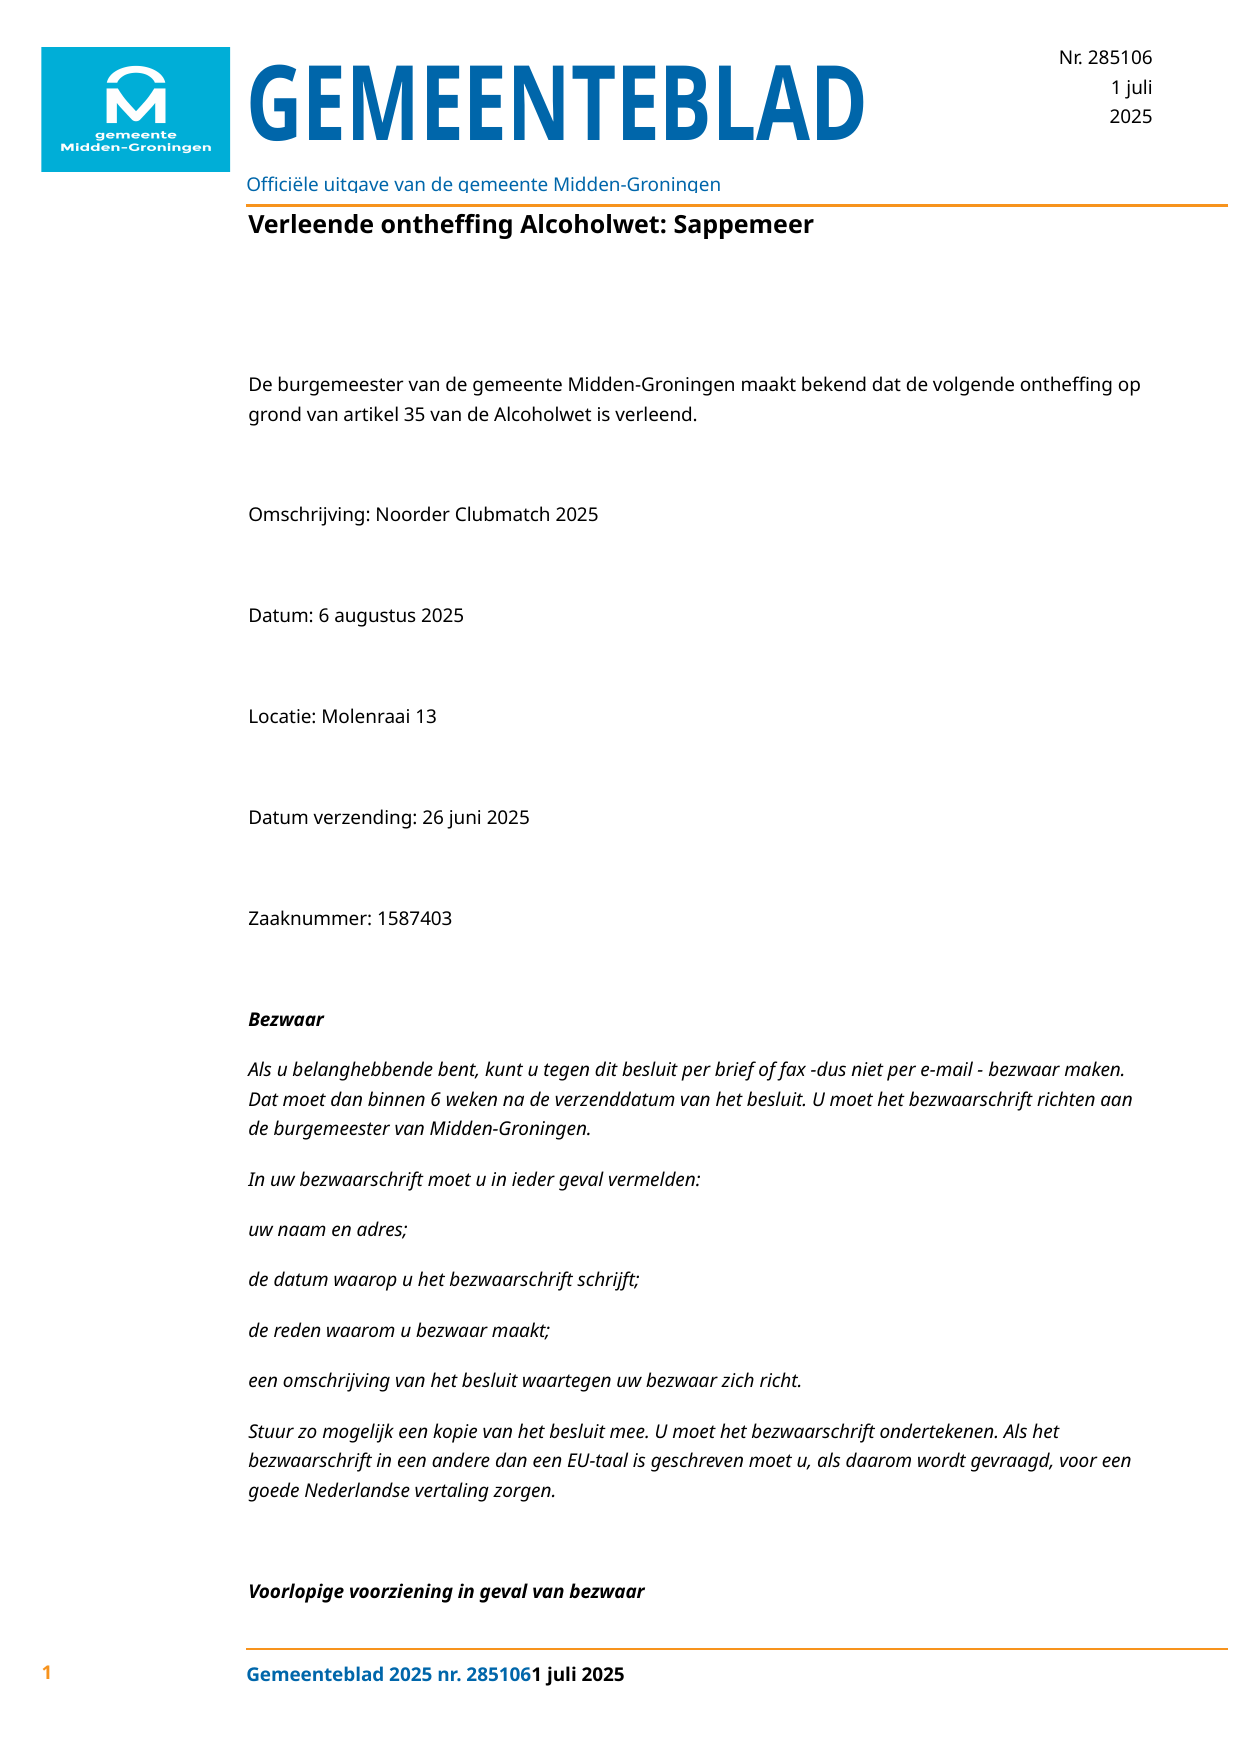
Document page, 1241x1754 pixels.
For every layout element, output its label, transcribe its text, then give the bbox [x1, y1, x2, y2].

picture [108, 66, 164, 82]
text Stuur zo mogelijk een kopie van het besluit mee. U moet het bezwaarschrift ondertekenen. Als het bezwaarschrift in een andere dan een EU-taal is geschreven moet u, als daarom wordt gevraagd, voor een goede Nederlandse vertaling zorgen. [248, 1418, 1152, 1503]
text uw naam en adres; [248, 1216, 1152, 1242]
text Verleende ontheffing Alcoholwet: Sappemeer [248, 207, 1152, 241]
text In uw bezwaarschrift moet u in ieder geval vermelden: [248, 1166, 1152, 1191]
text Datum: 6 augustus 2025 [248, 602, 1152, 628]
text Bezwaar [248, 1006, 1152, 1031]
text Datum verzending: 26 juni 2025 [248, 804, 1152, 830]
text de datum waarop u het bezwaarschrift schrijft; [248, 1267, 1152, 1292]
text een omschrijving van het besluit waartegen uw bezwaar zich richt. [248, 1367, 1152, 1393]
text Omschrijving: Noorder Clubmatch 2025 [248, 502, 1152, 527]
picture [107, 89, 165, 122]
text Voorlopige voorziening in geval van bezwaar [248, 1578, 1152, 1603]
picture [184, 146, 190, 153]
text Locatie: Molenraai 13 [248, 703, 1152, 729]
text De burgemeester van de gemeente Midden-Groningen maakt bekend dat de volgende ontheffing op grond van artikel 35 van de Alcoholwet is verleend. [248, 371, 1152, 426]
text de reden waarom u bezwaar maakt; [248, 1317, 1152, 1343]
text Zaaknummer: 1587403 [248, 905, 1152, 931]
text Als u belanghebbende bent, kunt u tegen dit besluit per brief of fax -dus niet per e-mail - bezwaar maken. Dat moet dan binnen 6 weken na de verzenddatum van het besluit. U moet het bezwaarschrift richten aan de burgemeester van Midden-Groningen. [248, 1056, 1152, 1141]
